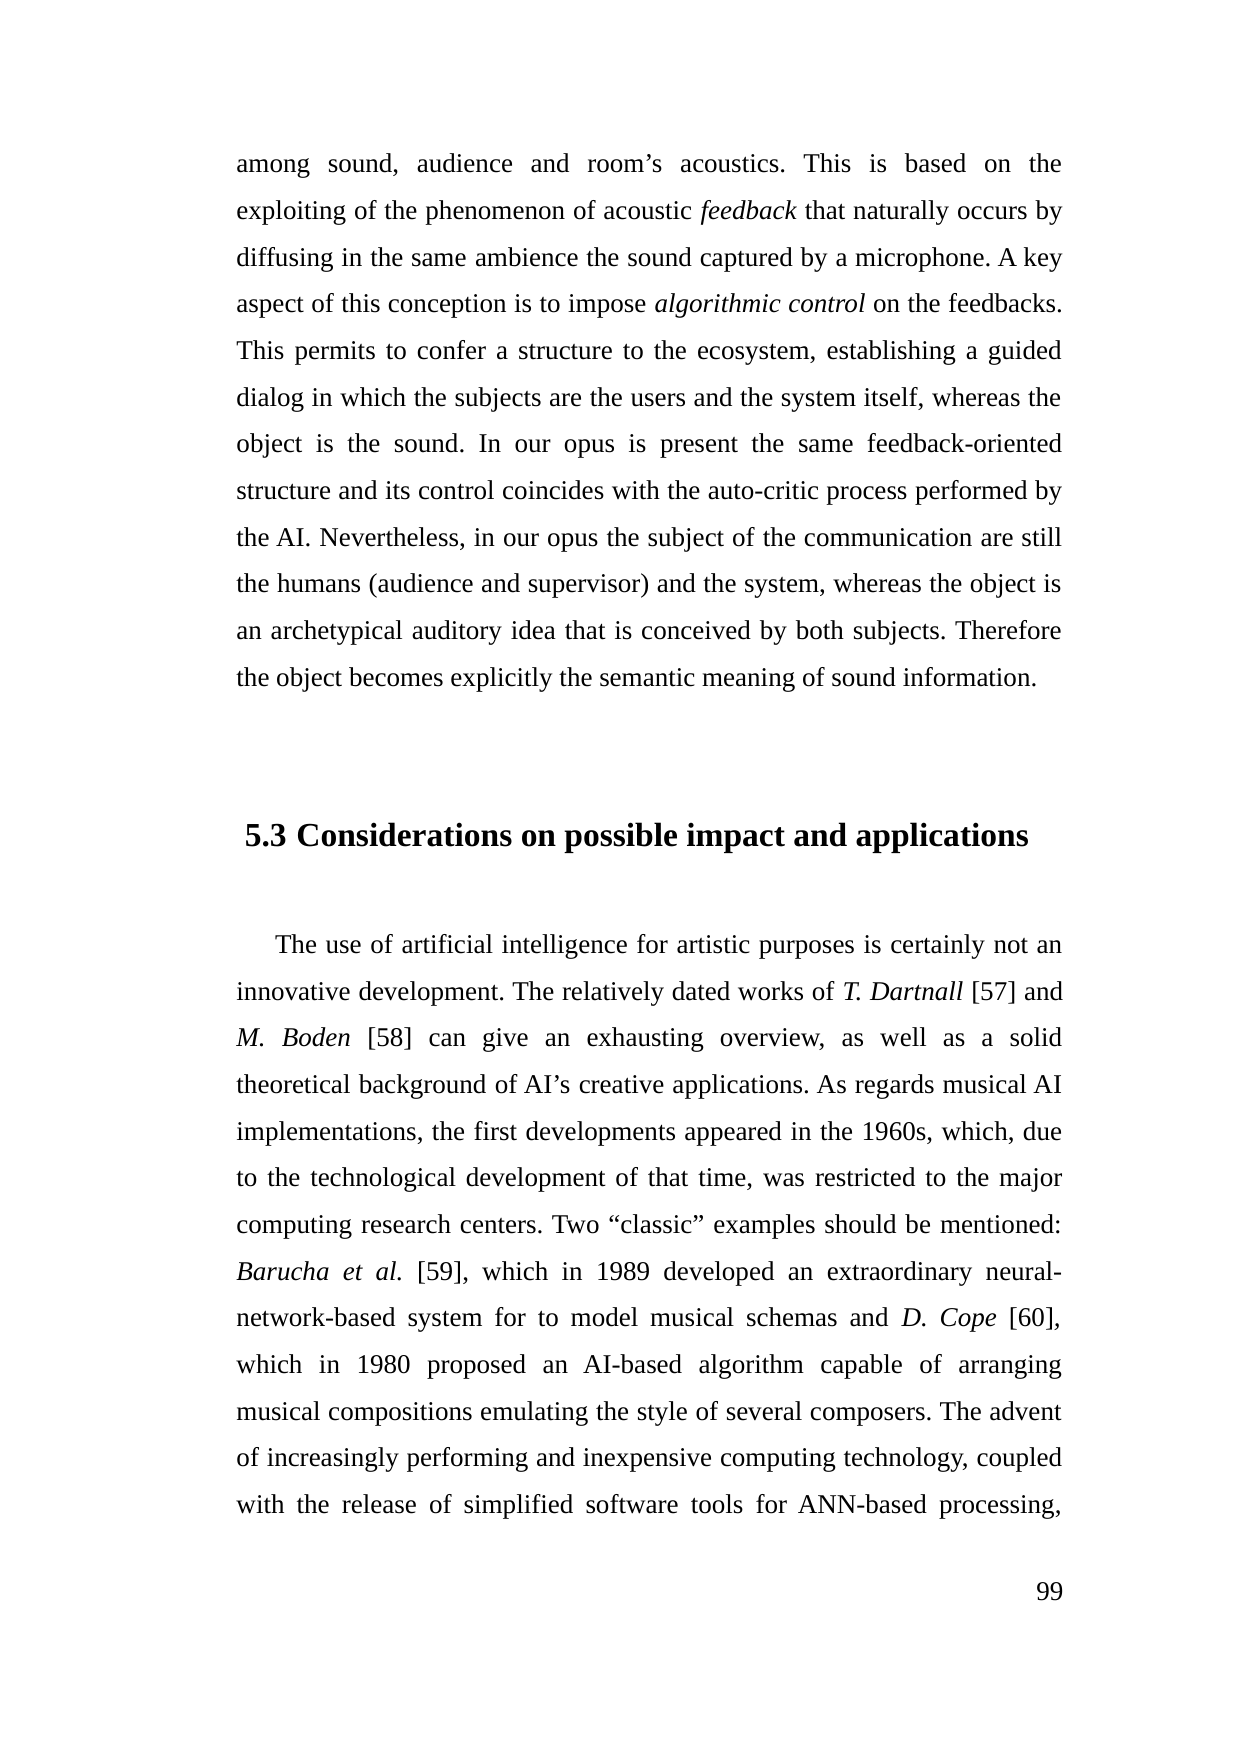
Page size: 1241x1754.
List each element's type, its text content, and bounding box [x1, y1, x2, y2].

subtitle Considerations on possible impact and applications [236, 815, 1063, 853]
text The use of artificial intelligence for artistic purposes is certainly not an innovative development. The relatively dated works of T. Dartnall [57] and M. Boden [58] can give an exhausting overview, as well as a solid theoretical background of AI’s creative applications. As regards musical AI implementations, the first developments appeared in the 1960s, which, due to the technological development of that time, was restricted to the major computing research centers. Two “classic” examples should be mentioned: Barucha et al. [59], which in 1989 developed an extraordinary neural-network-based system for to model musical schemas and D. Cope [60], which in 1980 proposed an AI-based algorithm capable of arranging musical compositions emulating the style of several composers. The advent of increasingly performing and inexpensive computing technology, coupled with the release of simplified software tools for ANN-based processing, [236, 928, 1063, 1519]
text among sound, audience and room’s acoustics. This is based on the exploiting of the phenomenon of acoustic feedback that naturally occurs by diffusing in the same ambience the sound captured by a microphone. A key aspect of this conception is to impose algorithmic control on the feedbacks. This permits to confer a structure to the ecosystem, establishing a guided dialog in which the subjects are the users and the system itself, whereas the object is the sound. In our opus is present the same feedback-oriented structure and its control coincides with the auto-critic process performed by the AI. Nevertheless, in our opus the subject of the communication are still the humans (audience and supervisor) and the system, whereas the object is an archetypical auditory idea that is conceived by both subjects. Therefore the object becomes explicitly the semantic meaning of sound information. [236, 148, 1063, 692]
